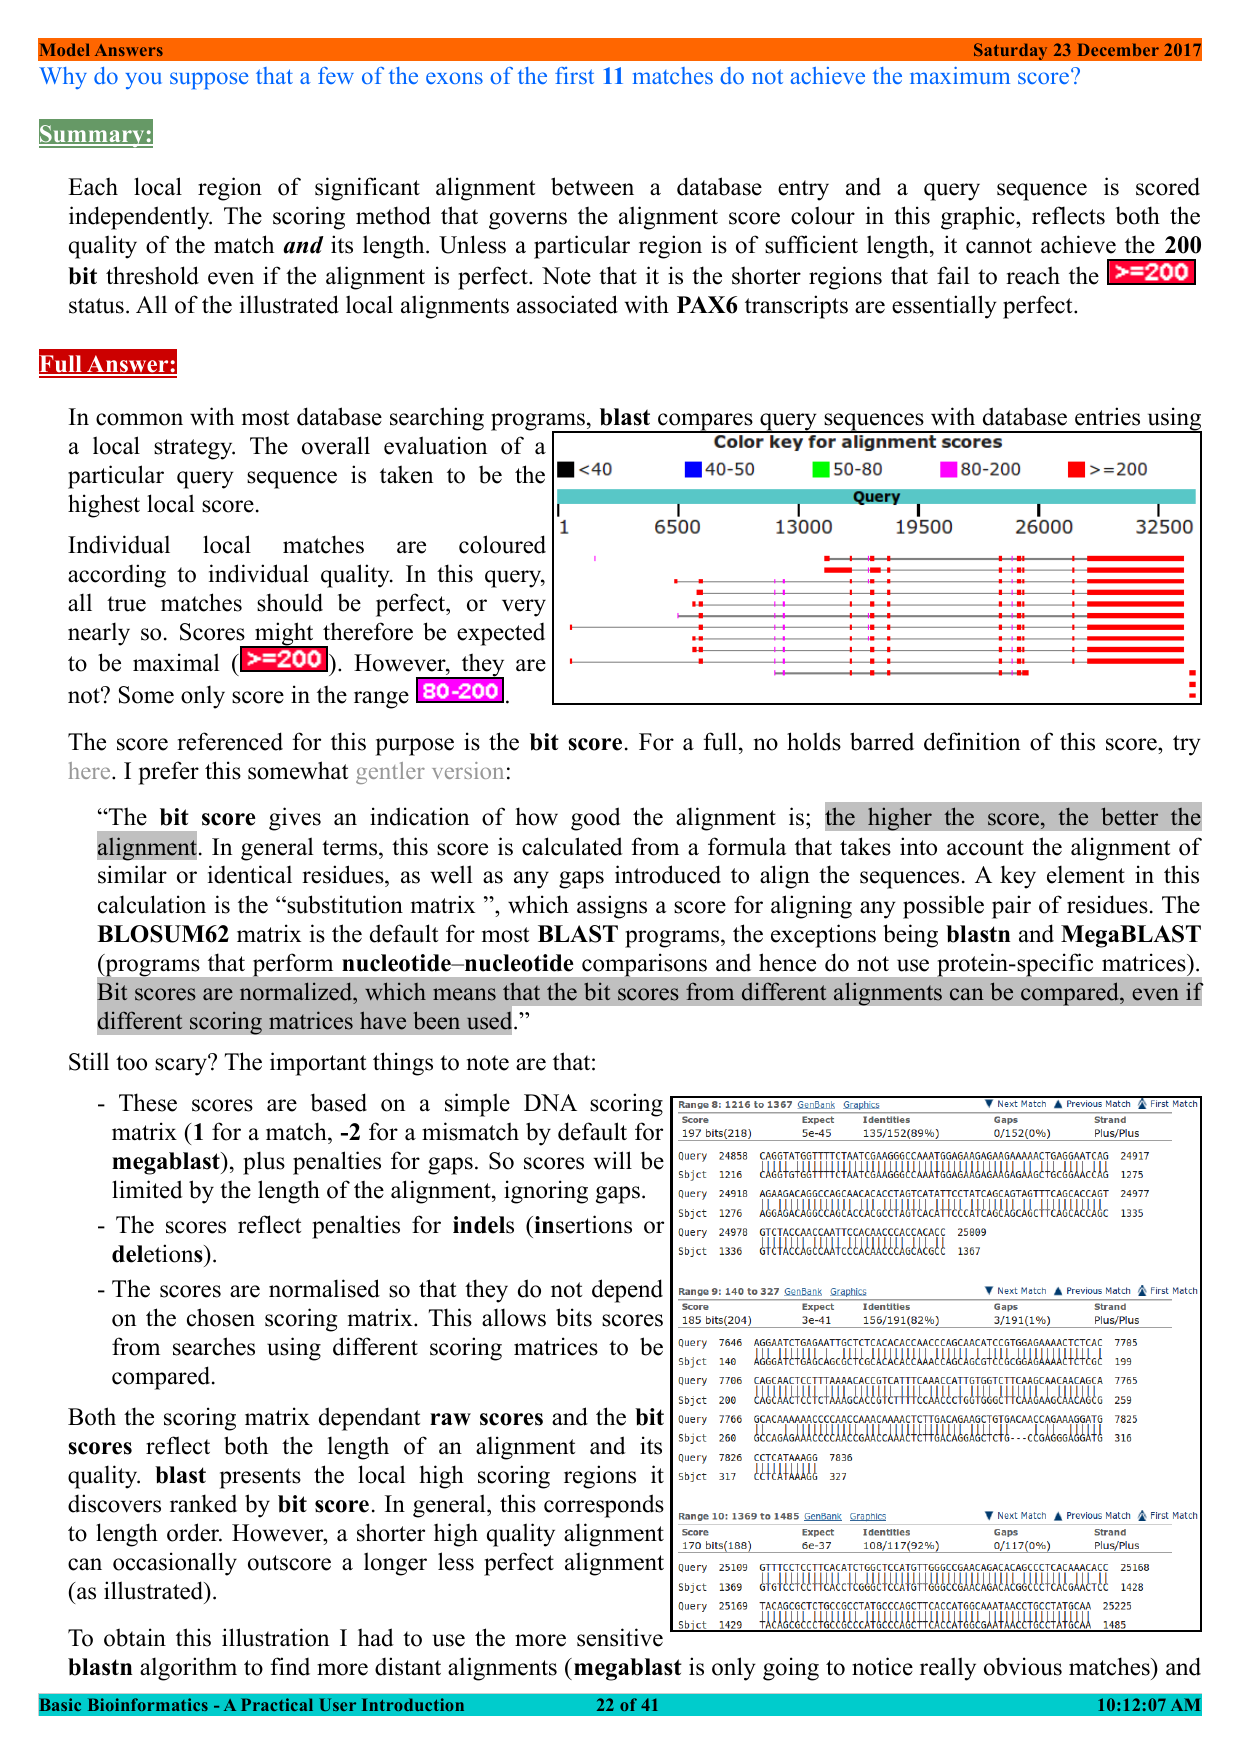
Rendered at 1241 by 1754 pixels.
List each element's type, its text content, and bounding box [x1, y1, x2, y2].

text Why do you suppose that a few of the exons of the first 11 matches do not achieve the maximum score? [38, 61, 1202, 89]
text In common with most database searching programs, blast compares query sequences with database entries using a local strategy. The overall evaluation of a particular query sequence is taken to be the highest local score. [68, 402, 1202, 518]
text Summary: [38, 119, 1202, 148]
text Individual local matches are coloured according to individual quality. In this query, all true matches should be perfect, or very nearly so. Scores might therefore be expected to be maximal (). However, they are not? Some only score in the range . [68, 529, 1202, 709]
text - These scores are based on a simple DNA scoring matrix (1 for a match, -2 for a mismatch by default for megablast), plus penalties for gaps. So scores will be limited by the length of the alignment, ignoring gaps. [97, 1087, 1202, 1204]
text - The scores are normalised so that they do not depend on the chosen scoring matrix. This allows bits scores from searches using different scoring matrices to be compared. [97, 1274, 670, 1390]
text “The bit score gives an indication of how good the alignment is; the higher the score, the better the alignment. In general terms, this score is calculated from a formula that takes into account the alignment of similar or identical residues, as well as any gaps introduced to align the sequences. A key element in this calculation is the “substitution matrix ”, which assigns a score for aligning any possible pair of residues. The BLOSUM62 matrix is the default for most BLAST programs, the exceptions being blastn and MegaBLAST (programs that perform nucleotide–nucleotide comparisons and hence do not use protein-specific matrices). Bit scores are normalized, which means that the bit scores from different alignments can be compared, even if different scoring matrices have been used.” [97, 802, 1202, 1035]
picture [242, 648, 326, 670]
picture [1109, 261, 1194, 283]
text Each local region of significant alignment between a database entry and a query sequence is scored independently. The scoring method that governs the alignment score colour in this graphic, reflects both the quality of the match and its length. Unless a particular region is of sufficient length, it cannot achieve the 200 bit threshold even if the alignment is perfect. Note that it is the shorter regions that fail to reach thestatus. All of the illustrated local alignments associated with PAX6 transcripts are essentially perfect. [68, 172, 1202, 319]
text Full Answer: [38, 349, 1202, 378]
text Both the scoring matrix dependant raw scores and the bit scores reflect both the length of an alignment and its quality. blast presents the local high scoring regions it discovers ranked by bit score. In general, this corresponds to length order. However, a shorter high quality alignment can occasionally outscore a longer less perfect alignment (as illustrated). [68, 1402, 670, 1605]
picture [418, 679, 502, 701]
text Still too scary? The important things to note are that: [68, 1047, 1202, 1076]
picture [554, 433, 1200, 703]
text - The scores reflect penalties for indels (insertions or deletions). [97, 1209, 670, 1268]
text The score referenced for this purpose is the bit score. For a full, no holds barred definition of this score, try here. I prefer this somewhat gentler version: [68, 726, 1202, 784]
text To obtain this illustration I had to use the more sensitive blastn algorithm to find more distant alignments (megablast is only going to notice really obvious matches) and [68, 1623, 1202, 1681]
picture [673, 1098, 1200, 1630]
